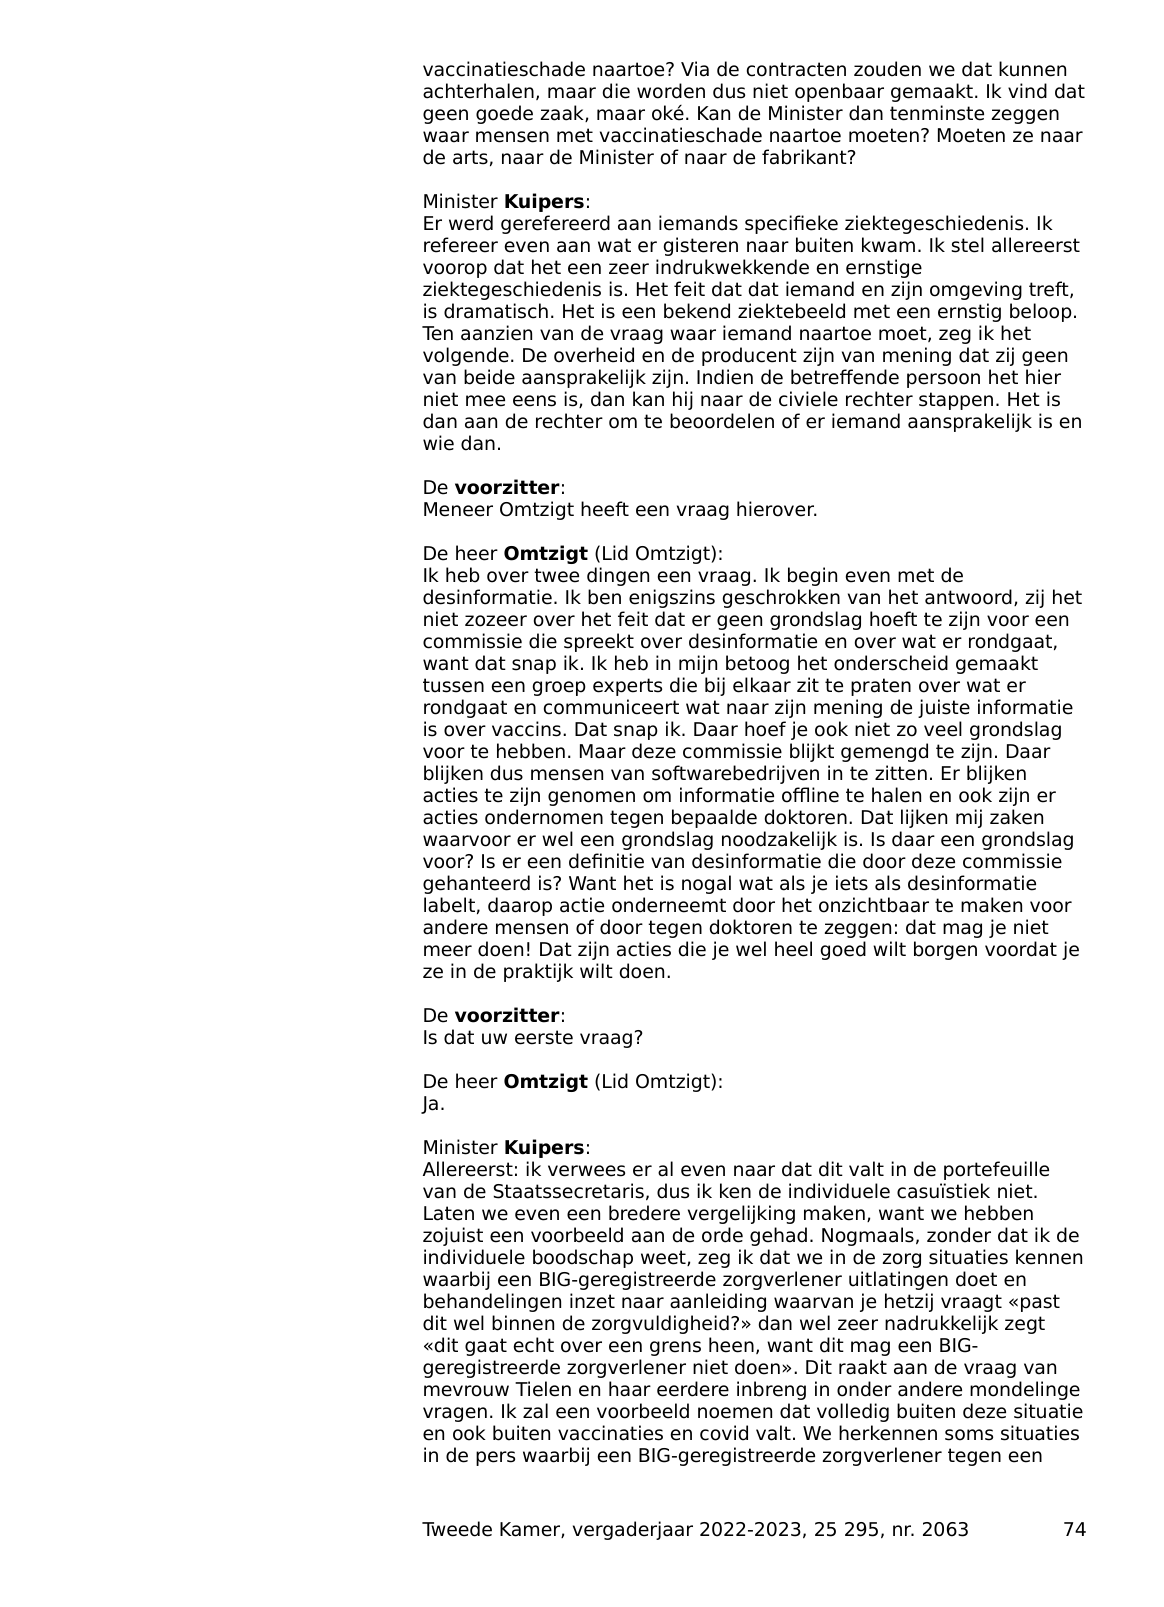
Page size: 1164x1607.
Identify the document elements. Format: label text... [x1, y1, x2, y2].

text De heer Omtzigt (Lid Omtzigt): [422, 543, 1087, 565]
text Minister Kuipers: [422, 191, 1087, 213]
text Allereerst: ik verwees er al even naar dat dit valt in de portefeuille van de Staatssecretaris, dus ik ken de individuele casuïstiek niet. Laten we even een bredere vergelijking maken, want we hebben zojuist een voorbeeld aan de orde gehad. Nogmaals, zonder dat ik de individuele boodschap weet, zeg ik dat we in de zorg situaties kennen waarbij een BIG-geregistreerde zorgverlener uitlatingen doet en behandelingen inzet naar aanleiding waarvan je hetzij vraagt «past dit wel binnen de zorgvuldigheid?» dan wel zeer nadrukkelijk zegt «dit gaat echt over een grens heen, want dit mag een BIG-geregistreerde zorgverlener niet doen». Dit raakt aan de vraag van mevrouw Tielen en haar eerdere inbreng in onder andere mondelinge vragen. Ik zal een voorbeeld noemen dat volledig buiten deze situatie en ook buiten vaccinaties en covid valt. We herkennen soms situaties in de pers waarbij een BIG-geregistreerde zorgverlener tegen een [422, 1159, 1087, 1467]
text De heer Omtzigt (Lid Omtzigt): [422, 1071, 1087, 1093]
text Minister Kuipers: [422, 1137, 1087, 1159]
text Is dat uw eerste vraag? [422, 1027, 1087, 1049]
text De voorzitter: [422, 477, 1087, 499]
text Ik heb over twee dingen een vraag. Ik begin even met de desinformatie. Ik ben enigszins geschrokken van het antwoord, zij het niet zozeer over het feit dat er geen grondslag hoeft te zijn voor een commissie die spreekt over desinformatie en over wat er rondgaat, want dat snap ik. Ik heb in mijn betoog het onderscheid gemaakt tussen een groep experts die bij elkaar zit te praten over wat er rondgaat en communiceert wat naar zijn mening de juiste informatie is over vaccins. Dat snap ik. Daar hoef je ook niet zo veel grondslag voor te hebben. Maar deze commissie blijkt gemengd te zijn. Daar blijken dus mensen van softwarebedrijven in te zitten. Er blijken acties te zijn genomen om informatie offline te halen en ook zijn er acties ondernomen tegen bepaalde doktoren. Dat lijken mij zaken waarvoor er wel een grondslag noodzakelijk is. Is daar een grondslag voor? Is er een definitie van desinformatie die door deze commissie gehanteerd is? Want het is nogal wat als je iets als desinformatie labelt, daarop actie onderneemt door het onzichtbaar te maken voor andere mensen of door tegen doktoren te zeggen: dat mag je niet meer doen! Dat zijn acties die je wel heel goed wilt borgen voordat je ze in de praktijk wilt doen. [422, 565, 1087, 983]
text vaccinatieschade naartoe? Via de contracten zouden we dat kunnen achterhalen, maar die worden dus niet openbaar gemaakt. Ik vind dat geen goede zaak, maar oké. Kan de Minister dan tenminste zeggen waar mensen met vaccinatieschade naartoe moeten? Moeten ze naar de arts, naar de Minister of naar de fabrikant? [422, 59, 1087, 169]
text Ja. [422, 1093, 1087, 1115]
text Meneer Omtzigt heeft een vraag hierover. [422, 499, 1087, 521]
text Er werd gerefereerd aan iemands specifieke ziektegeschiedenis. Ik refereer even aan wat er gisteren naar buiten kwam. Ik stel allereerst voorop dat het een zeer indrukwekkende en ernstige ziektegeschiedenis is. Het feit dat dat iemand en zijn omgeving treft, is dramatisch. Het is een bekend ziektebeeld met een ernstig beloop. Ten aanzien van de vraag waar iemand naartoe moet, zeg ik het volgende. De overheid en de producent zijn van mening dat zij geen van beide aansprakelijk zijn. Indien de betreffende persoon het hier niet mee eens is, dan kan hij naar de civiele rechter stappen. Het is dan aan de rechter om te beoordelen of er iemand aansprakelijk is en wie dan. [422, 213, 1087, 455]
text De voorzitter: [422, 1005, 1087, 1027]
